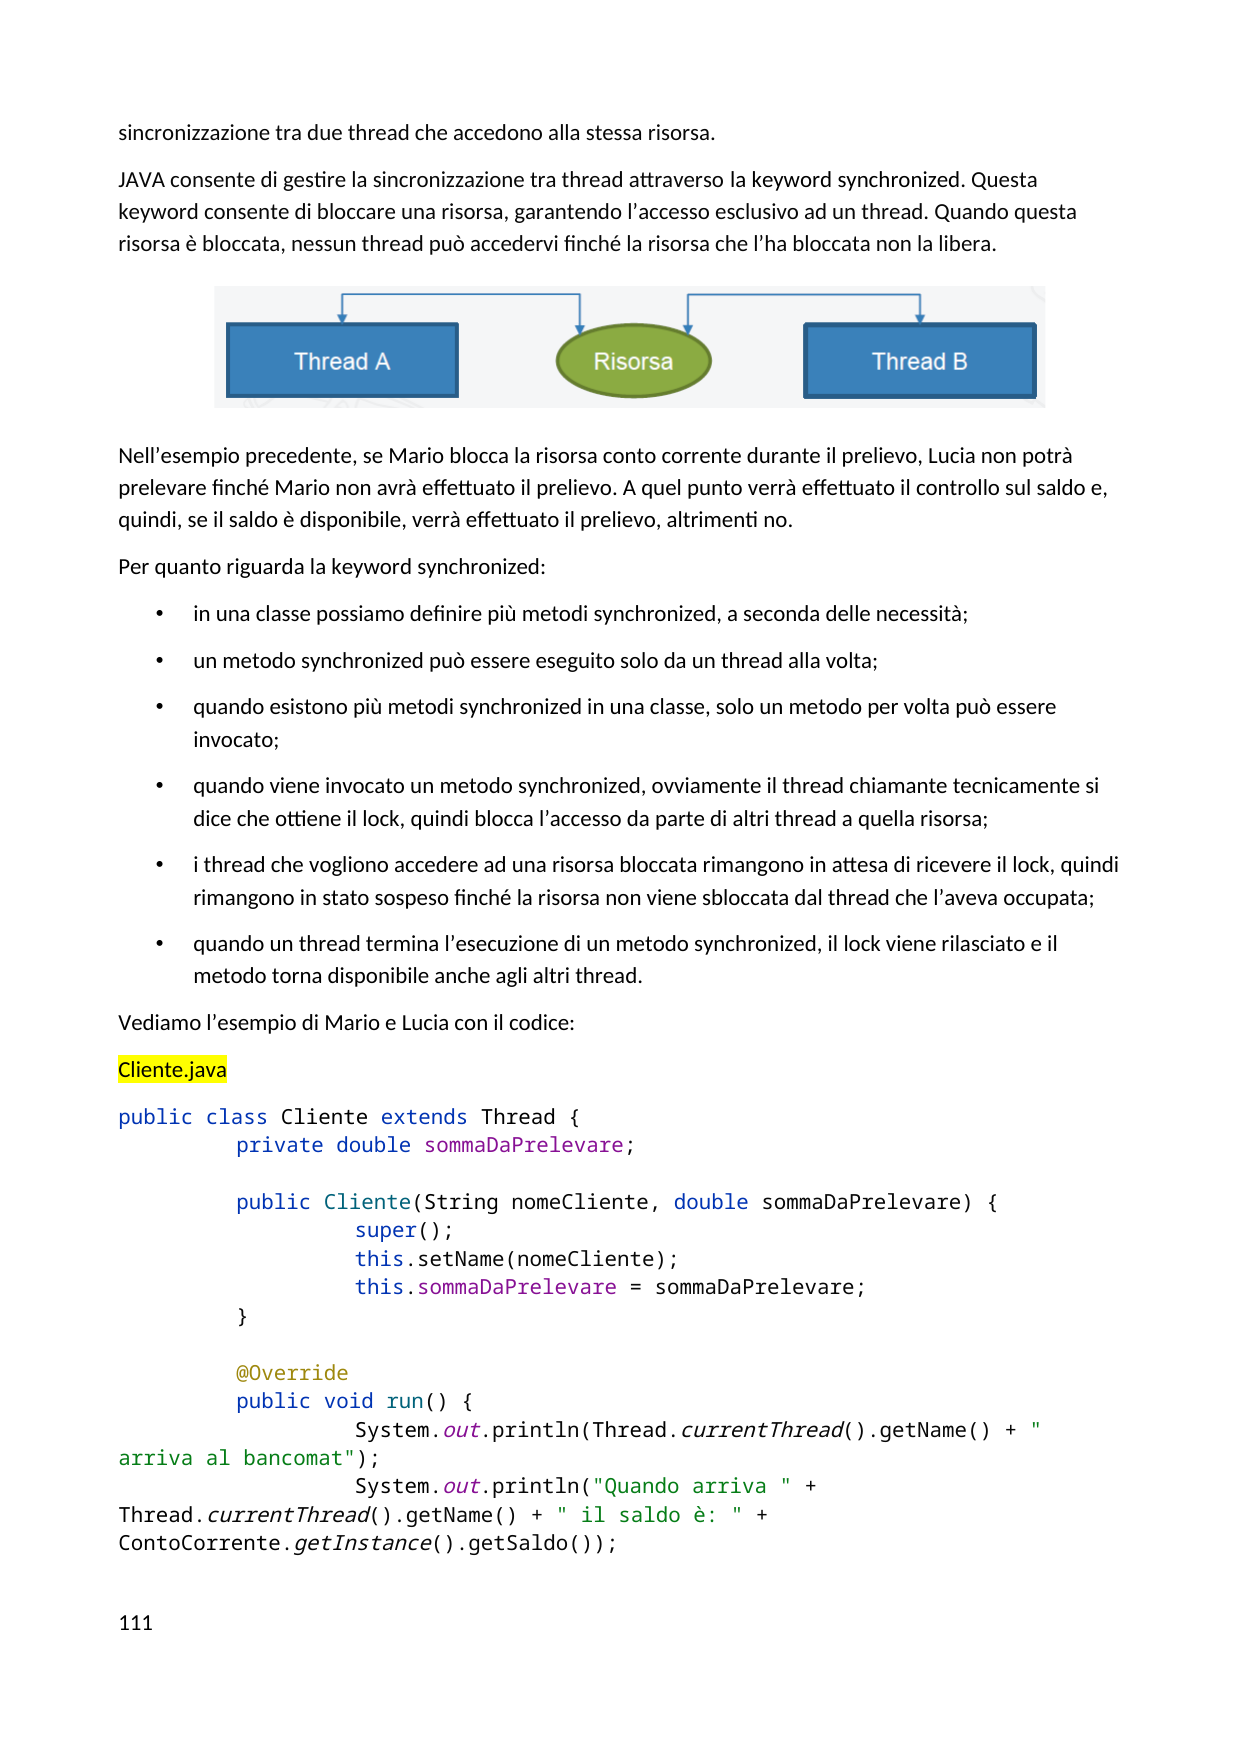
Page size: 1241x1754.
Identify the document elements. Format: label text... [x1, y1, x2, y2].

text JAVA consente di gestire la sincronizzazione tra thread attraverso la keyword synchronized. Questa keyword consente di bloccare una risorsa, garantendo l’accesso esclusivo ad un thread. Quando questa risorsa è bloccata, nessun thread può accedervi finché la risorsa che l’ha bloccata non la libera. [118, 165, 1122, 257]
list quando un thread termina l’esecuzione di un metodo synchronized, il lock viene rilasciato e il metodo torna disponibile anche agli altri thread. [156, 929, 1122, 989]
text Cliente.java [118, 1055, 1122, 1083]
list un metodo synchronized può essere eseguito solo da un thread alla volta; [156, 646, 1122, 674]
picture [214, 286, 1046, 408]
list quando viene invocato un metodo synchronized, ovviamente il thread chiamante tecnicamente si dice che ottiene il lock, quindi blocca l’accesso da parte di altri thread a quella risorsa; [156, 771, 1122, 832]
text Per quanto riguarda la keyword synchronized: [118, 552, 1122, 580]
text sincronizzazione tra due thread che accedono alla stessa risorsa. [118, 118, 1122, 146]
text Vediamo l’esempio di Mario e Lucia con il codice: [118, 1008, 1122, 1036]
text Nell’esempio precedente, se Mario blocca la risorsa conto corrente durante il prelievo, Lucia non potrà prelevare finché Mario non avrà effettuato il prelievo. A quel punto verrà effettuato il controllo sul saldo e, quindi, se il saldo è disponibile, verrà effettuato il prelievo, altrimenti no. [118, 441, 1122, 533]
text public class Cliente extends Thread { private double sommaDaPrelevare; public Cliente(String nomeCliente, double sommaDaPrelevare) { super(); this.setName(nomeCliente); this.sommaDaPrelevare = sommaDaPrelevare; } @Override public void run() { System.out.println(Thread.currentThread().getName() + " arriva al bancomat"); System.out.println("Quando arriva " + Thread.currentThread().getName() + " il saldo è: " + ContoCorrente.getInstance().getSaldo()); [118, 1102, 1122, 1557]
list i thread che vogliono accedere ad una risorsa bloccata rimangono in attesa di ricevere il lock, quindi rimangono in stato sospeso finché la risorsa non viene sbloccata dal thread che l’aveva occupata; [156, 850, 1122, 911]
list in una classe possiamo definire più metodi synchronized, a seconda delle necessità; [156, 599, 1122, 627]
list quando esistono più metodi synchronized in una classe, solo un metodo per volta può essere invocato; [156, 692, 1122, 753]
